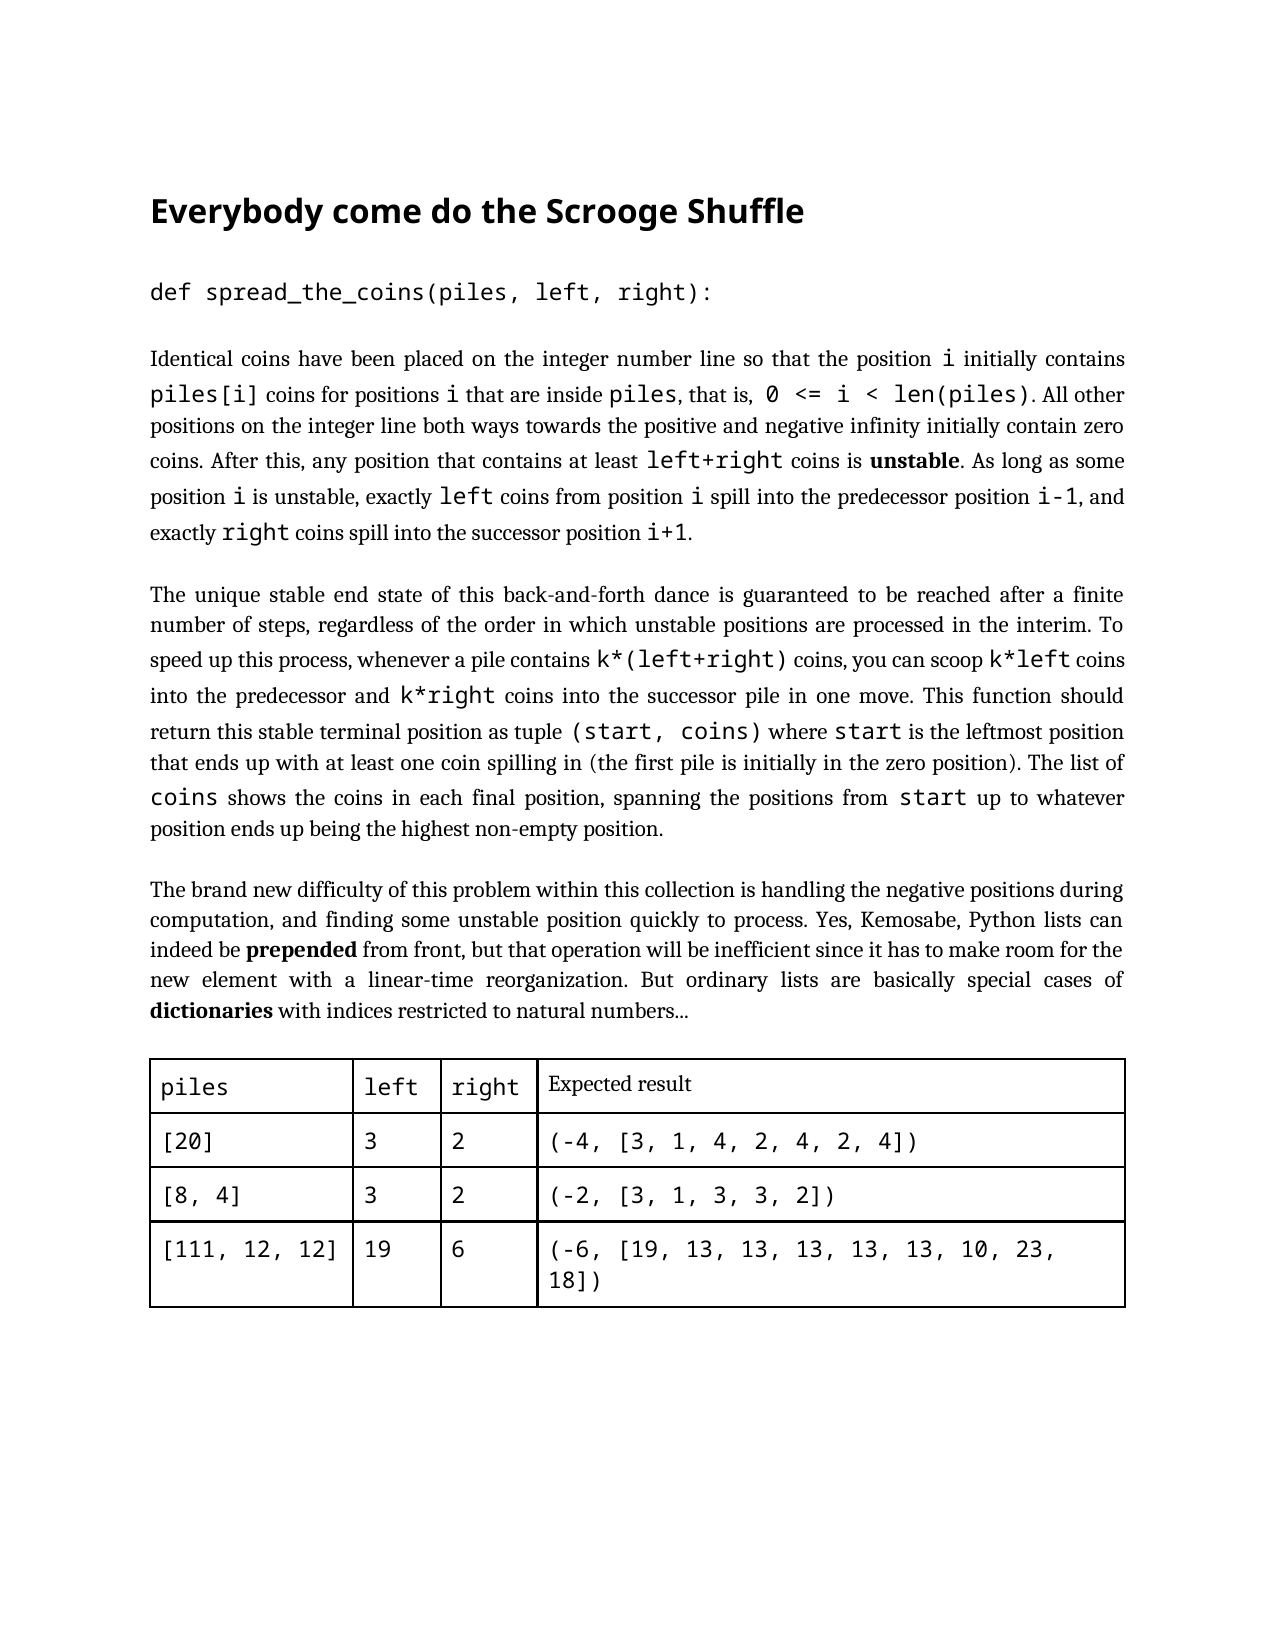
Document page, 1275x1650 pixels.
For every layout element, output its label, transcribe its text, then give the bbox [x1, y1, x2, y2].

table_cell [8, 4] [151, 1168, 352, 1220]
table_cell [111, 12, 12] [151, 1223, 352, 1306]
text Identical coins have been placed on the integer number line so that the position i initially contains piles[i] coins for positions i that are inside piles, that is, 0 <= i < len(piles). All other positions on the integer line both ways towards the positive and negative infinity initially contain zero coins. After this, any position that contains at least left+right coins is unstable. As long as some position i is unstable, exactly left coins from position i spill into the predecessor position i-1, and exactly right coins spill into the successor position i+1. [150, 342, 1125, 547]
table_cell 2 [442, 1168, 536, 1220]
table_cell 3 [354, 1114, 440, 1166]
text The brand new difficulty of this problem within this collection is handling the negative positions during computation, and finding some unstable position quickly to process. Yes, Kemosabe, Python lists can indeed be prepended from front, but that operation will be inefficient since it has to make room for the new element with a linear-time reorganization. But ordinary lists are basically special cases of dictionaries with indices restricted to natural numbers... [150, 877, 1125, 1024]
table_cell (-6, [19, 13, 13, 13, 13, 13, 10, 23, 18]) [539, 1223, 1124, 1306]
subtitle Everybody come do the Scrooge Shuffle [150, 187, 1125, 233]
table_cell (-4, [3, 1, 4, 2, 4, 2, 4]) [539, 1114, 1124, 1166]
text The unique stable end state of this back-and-forth dance is guaranteed to be reached after a finite number of steps, regardless of the order in which unstable positions are processed in the interim. To speed up this process, whenever a pile contains k*(left+right) coins, you can scoop k*left coins into the predecessor and k*right coins into the successor pile in one move. This function should return this stable terminal position as tuple (start, coins) where start is the leftmost position that ends up with at least one coin spilling in (the first pile is initially in the zero position). The list of coins shows the coins in each final position, spanning the positions from start up to whatever position ends up being the highest non-empty position. [150, 582, 1125, 843]
table_cell [20] [151, 1114, 352, 1166]
table_header right [442, 1060, 536, 1112]
table_header piles [151, 1060, 352, 1112]
table_cell 2 [442, 1114, 536, 1166]
table_cell 3 [354, 1168, 440, 1220]
table_header Expected result [539, 1060, 1124, 1112]
table_cell 6 [442, 1223, 536, 1306]
table_cell (-2, [3, 1, 3, 3, 2]) [539, 1168, 1124, 1220]
table_cell 19 [354, 1223, 440, 1306]
table_header left [354, 1060, 440, 1112]
text def spread_the_coins(piles, left, right): [150, 276, 1125, 307]
